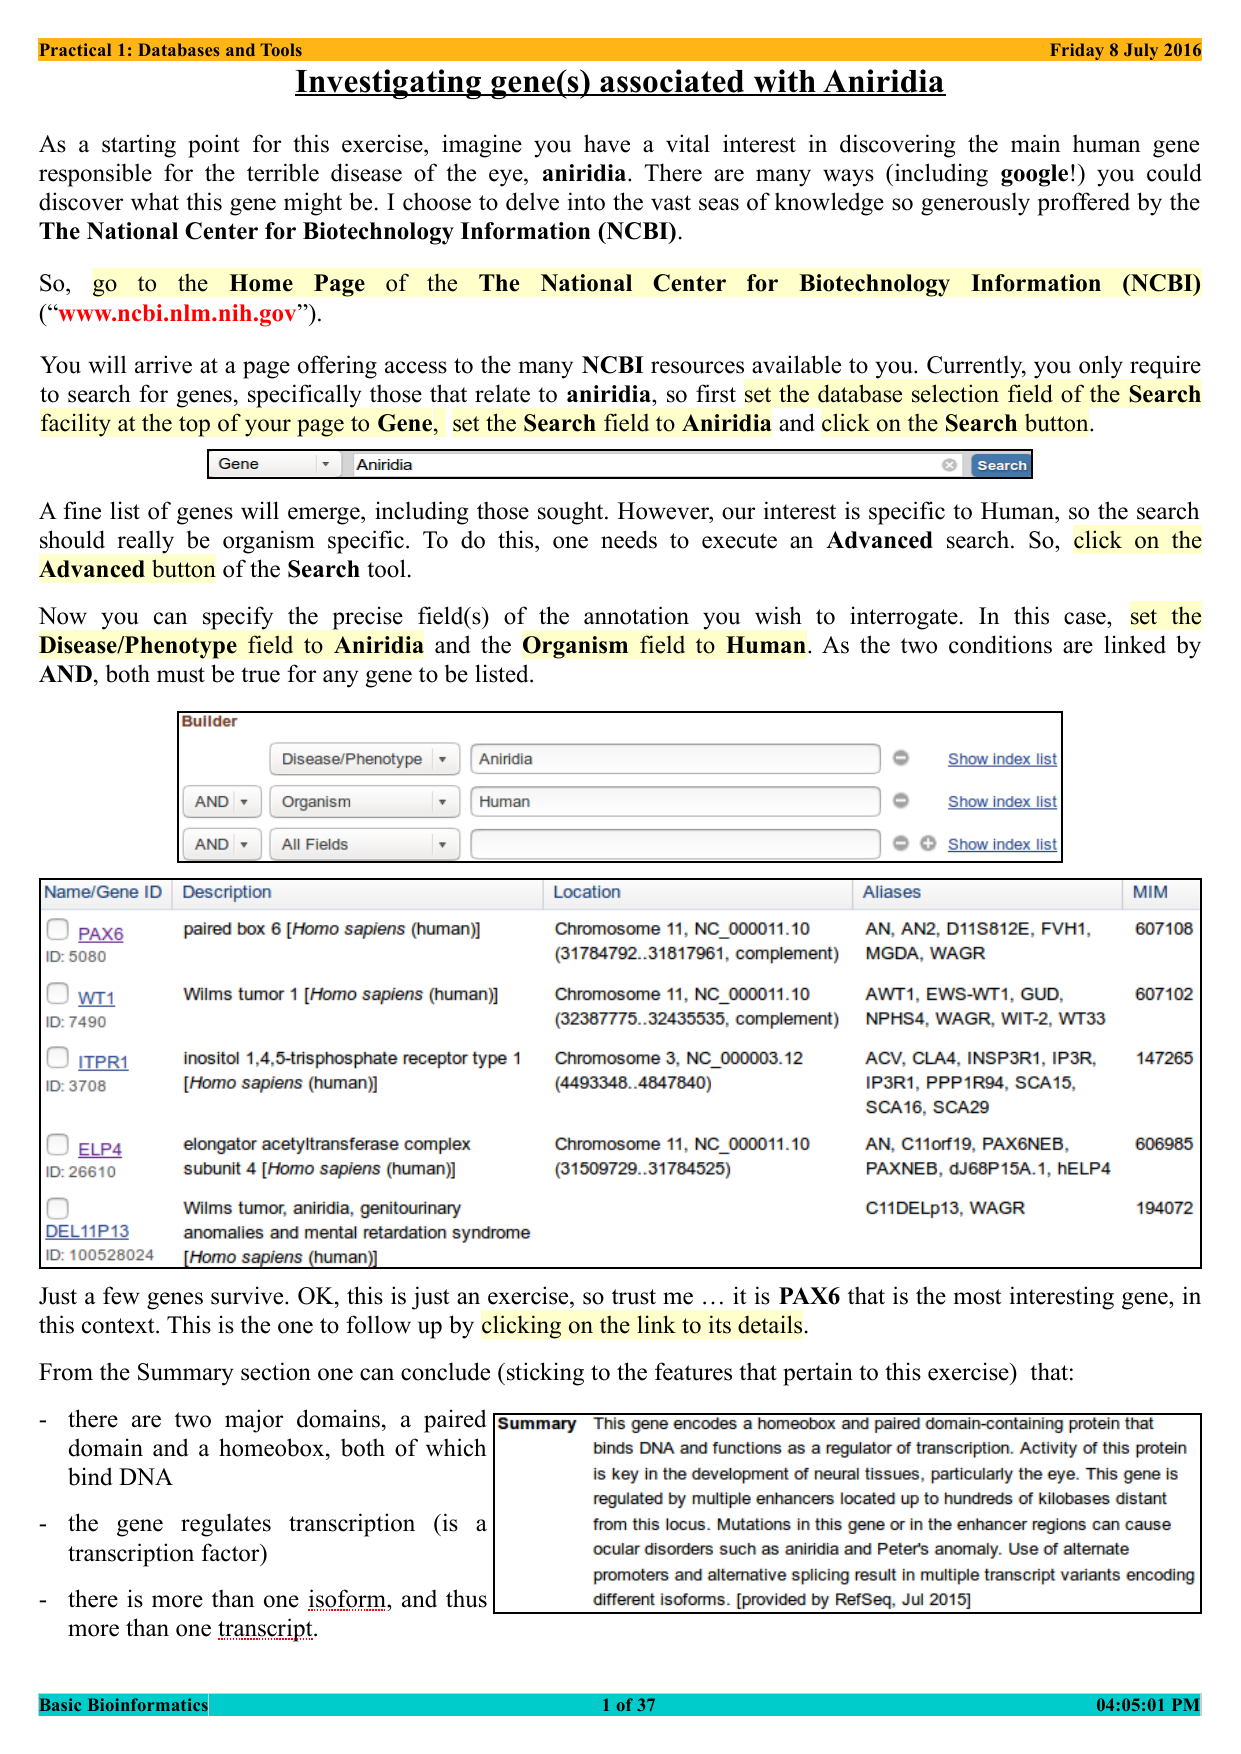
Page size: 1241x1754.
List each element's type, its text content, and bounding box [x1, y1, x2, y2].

text You will arrive at a page offering access to the many NCBI resources available to you. Currently, you only require to search for genes, specifically those that relate to aniridia, so first set the database selection field of the Search facility at the top of your page to Gene, set the Search field to Aniridia and click on the Search button. [40, 350, 1202, 437]
text A fine list of genes will emerge, including those sought. However, our interest is specific to Human, so the search should really be organism specific. To do this, one needs to execute an Advanced search. So, click on the Advanced button of the Search tool. [38, 496, 1202, 583]
picture [209, 451, 1031, 477]
text As a starting point for this exercise, imagine you have a vital interest in discovering the main human gene responsible for the terrible disease of the eye, aniridia. There are many ways (including google!) you could discover what this gene might be. I choose to delve into the vast seas of knowledge so generously proffered by the The National Center for Biotechnology Information (NCBI). [38, 128, 1202, 245]
text [38, 706, 1202, 878]
text Just a few genes survive. OK, this is just an exercise, so trust me … it is PAX6 that is the most interesting gene, in this context. This is the one to follow up by clicking on the link to its details. [38, 1267, 1202, 1339]
text From the Summary section one can conclude (sticking to the features that pertain to this exercise) that: [38, 1357, 1202, 1386]
text Now you can specify the precise field(s) of the annotation you wish to interrogate. In this case, set the Disease/Phenotype field to Aniridia and the Organism field to Human. As the two conditions are linked by AND, both must be true for any gene to be listed. [38, 601, 1202, 688]
picture [179, 713, 1061, 861]
text - there is more than one isoform, and thus more than one transcript. [38, 1584, 1202, 1642]
picture [495, 1415, 1200, 1612]
text So, go to the Home Page of the The National Center for Biotechnology Information (NCBI) (“www.ncbi.nlm.nih.gov”). [38, 268, 1202, 326]
text Investigating gene(s) associated with Aniridia [38, 61, 1202, 99]
text - there are two major domains, a paired domain and a homeobox, both of which bind DNA [38, 1403, 1202, 1491]
text - the gene regulates transcription (is a transcription factor) [38, 1508, 493, 1566]
picture [41, 880, 1200, 1267]
